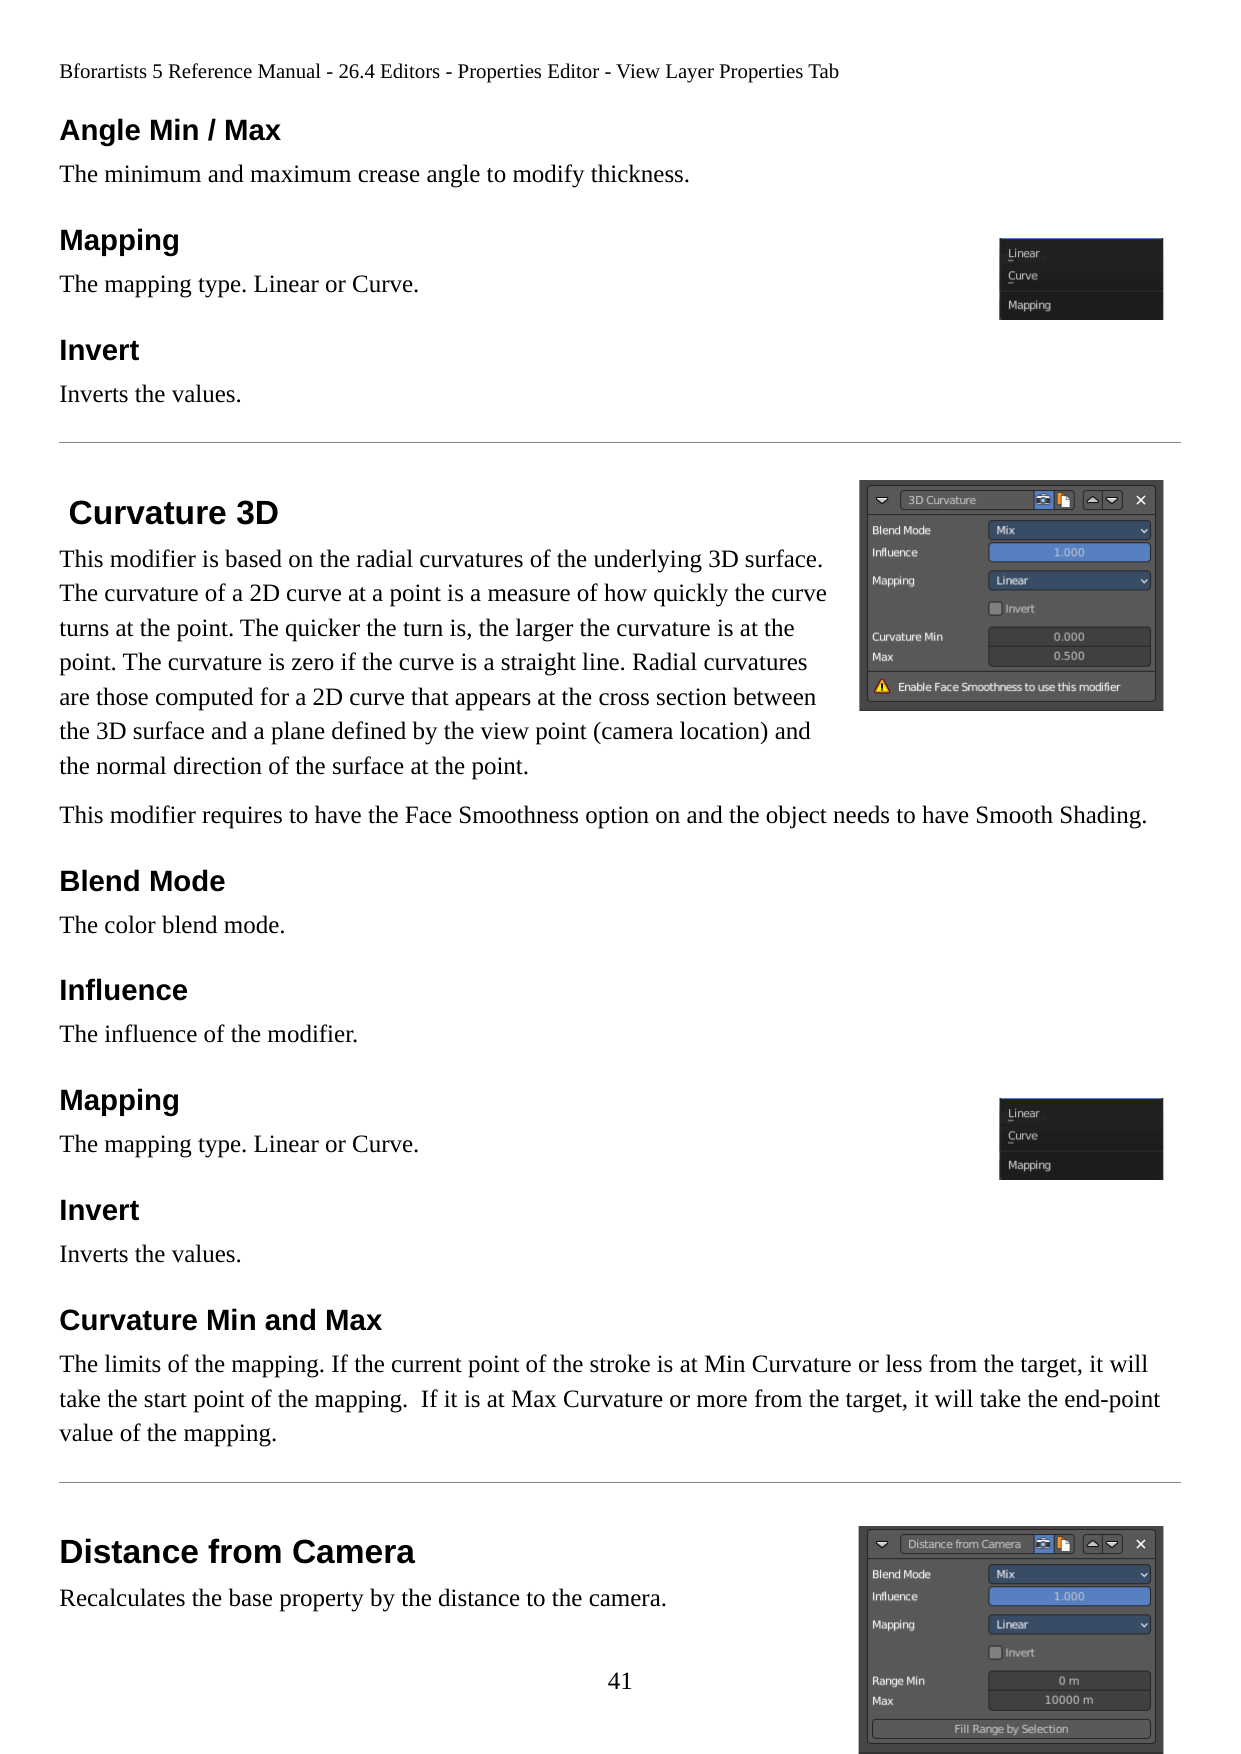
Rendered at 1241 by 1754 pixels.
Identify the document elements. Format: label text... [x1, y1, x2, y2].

text The limits of the mapping. If the current point of the stroke is at Min Curvature or less from the target, it will take the start point of the mapping. If it is at Max Curvature or more from the target, it will take the end-point value of the mapping. [59, 1349, 1181, 1447]
text Inverts the values. [59, 379, 1181, 407]
picture [859, 480, 1164, 711]
picture [999, 238, 1164, 320]
subtitle Angle Min / Max [59, 113, 1181, 146]
text The color blend mode. [59, 910, 1181, 938]
subtitle Curvature Min and Max [59, 1303, 1181, 1337]
subtitle Mapping [59, 1083, 1181, 1117]
text This modifier requires to have the Face Smoothness option on and the object needs to have Smooth Shading. [59, 800, 1181, 828]
picture [858, 1526, 1164, 1754]
text This modifier is based on the radial curvatures of the underlying 3D surface. The curvature of a 2D curve at a point is a measure of how quickly the curve turns at the point. The quicker the turn is, the larger the curvature is at the point. The curvature is zero if the curve is a straight line. Radial curvatures are those computed for a 2D curve that appears at the cross section between the 3D surface and a plane defined by the view point (camera location) and the normal direction of the surface at the point. [59, 544, 1181, 779]
text The mapping type. Linear or Curve. [59, 269, 999, 297]
text The influence of the modifier. [59, 1019, 1181, 1048]
text The mapping type. Linear or Curve. [59, 1129, 999, 1158]
subtitle Blend Mode [59, 863, 1181, 897]
subtitle Invert [59, 1193, 1181, 1227]
subtitle Invert [59, 332, 1181, 366]
picture [999, 1098, 1164, 1180]
subtitle [1164, 493, 1181, 531]
subtitle Curvature 3D [59, 493, 859, 531]
text The minimum and maximum crease angle to modify thickness. [59, 159, 1181, 188]
subtitle Influence [59, 973, 1181, 1007]
subtitle Mapping [59, 222, 1181, 256]
subtitle Distance from Camera [59, 1532, 858, 1571]
subtitle [1164, 1532, 1181, 1571]
text Inverts the values. [59, 1239, 1181, 1268]
text Recalculates the base property by the distance to the camera. [59, 1583, 858, 1612]
